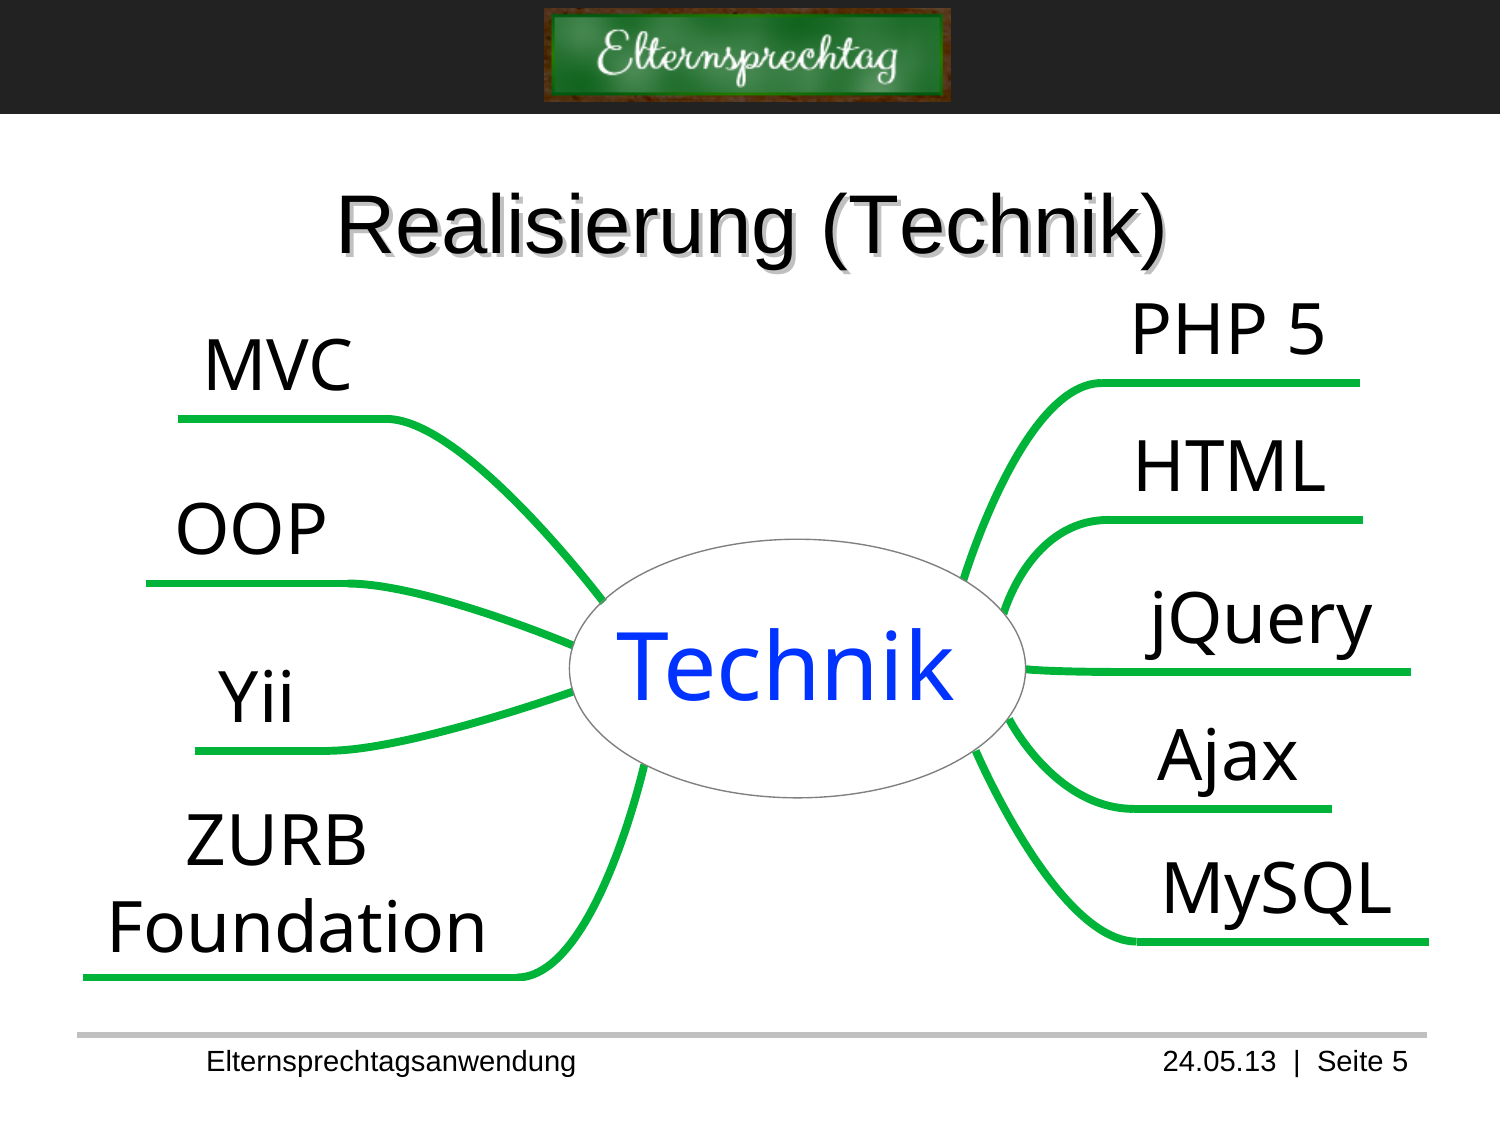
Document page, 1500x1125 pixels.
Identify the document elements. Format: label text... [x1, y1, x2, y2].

title Realisierung (Technik) [76, 102, 1427, 338]
picture [82, 283, 1430, 981]
picture [0, 0, 1500, 114]
